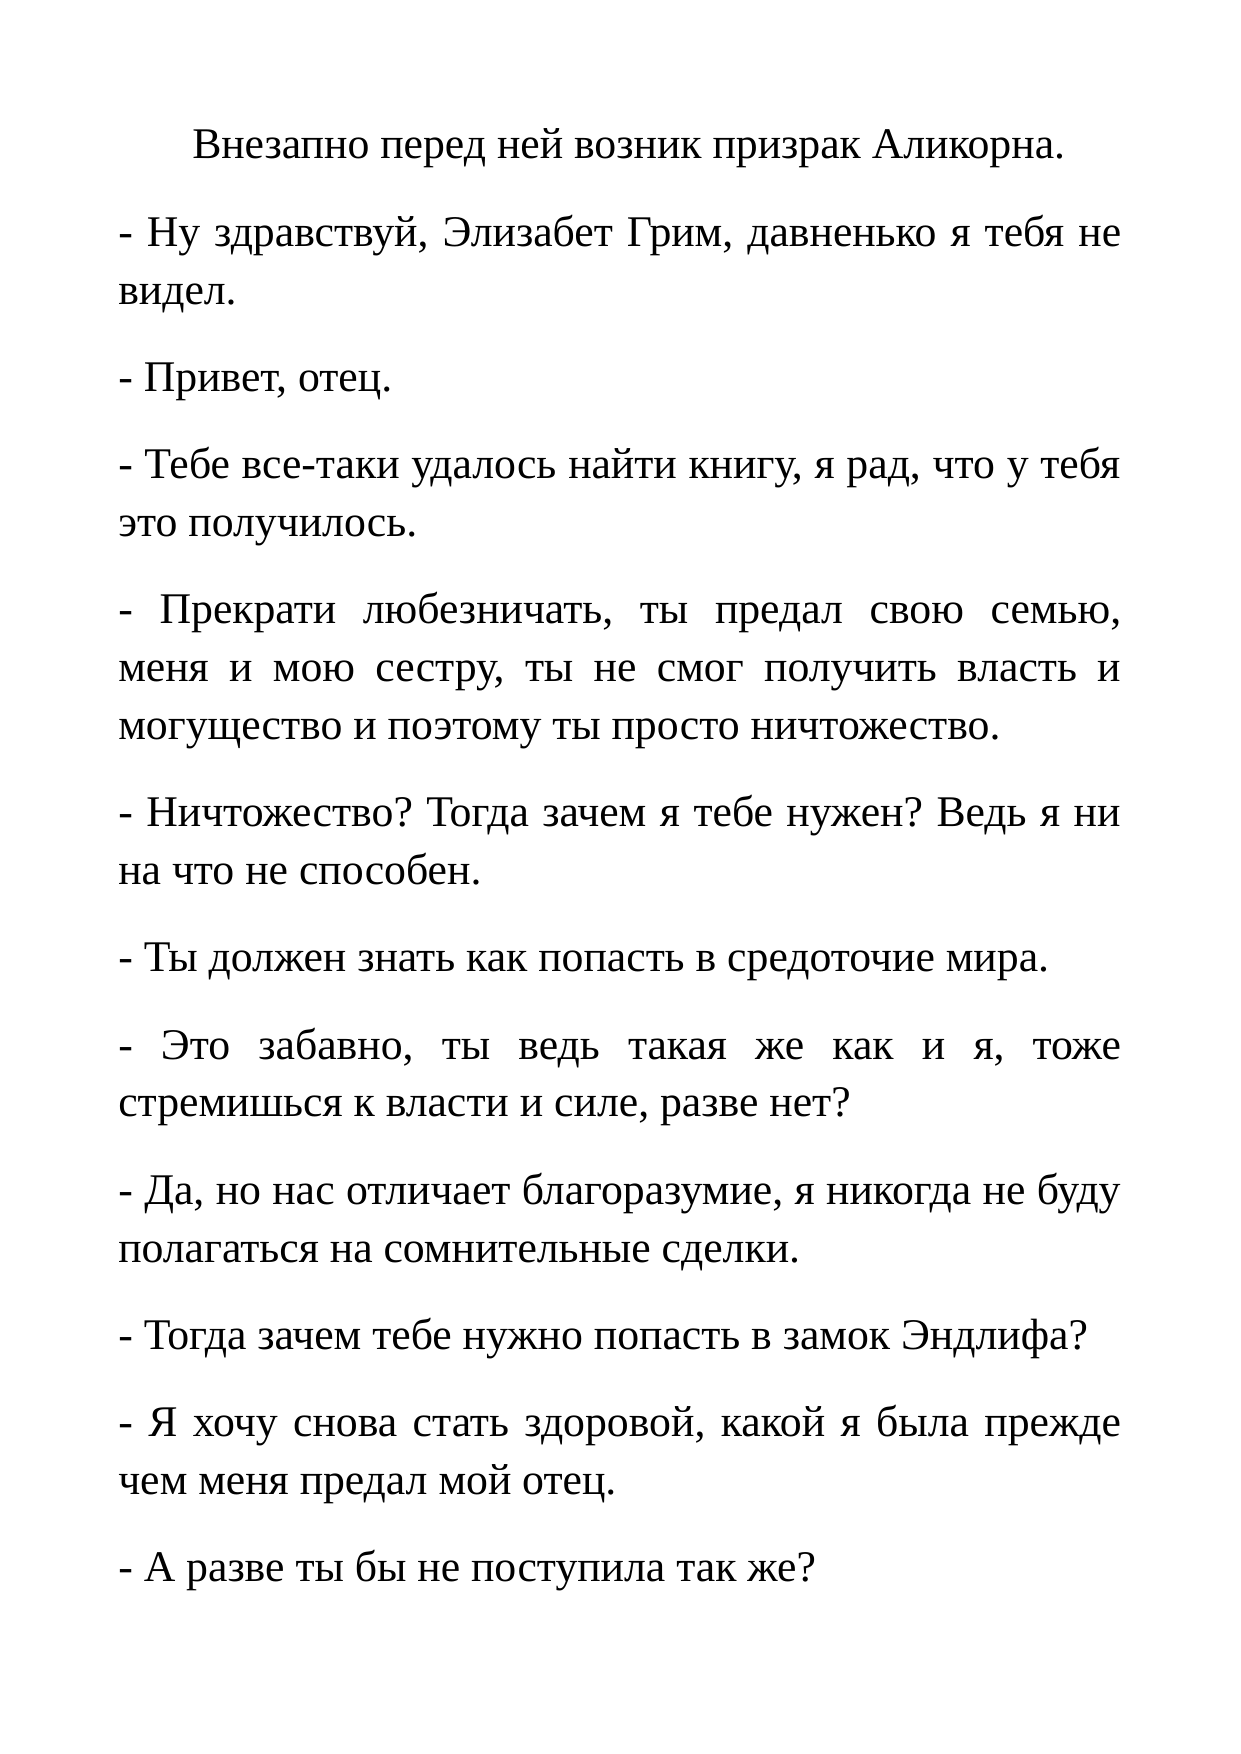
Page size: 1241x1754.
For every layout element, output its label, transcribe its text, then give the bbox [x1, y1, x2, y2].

text Внезапно перед ней возник призрак Аликорна. [118, 118, 1122, 168]
text - Тебе все-таки удалось найти книгу, я рад, что у тебя это получилось. [118, 438, 1122, 546]
text - Это забавно, ты ведь такая же как и я, тоже стремишься к власти и силе, разве нет? [118, 1018, 1122, 1126]
text - Я хочу снова стать здоровой, какой я была прежде чем меня предал мой отец. [118, 1396, 1122, 1504]
text - Тогда зачем тебе нужно попасть в замок Эндлифа? [118, 1308, 1122, 1359]
text - А разве ты бы не поступила так же? [118, 1541, 1122, 1591]
text - Ты должен знать как попасть в средоточие мира. [118, 931, 1122, 981]
text - Ну здравствуй, Элизабет Грим, давненько я тебя не видел. [118, 205, 1122, 313]
text - Ничтожество? Тогда зачем я тебе нужен? Ведь я ни на что не способен. [118, 786, 1122, 894]
text - Да, но нас отличает благоразумие, я никогда не буду полагаться на сомнительные сделки. [118, 1163, 1122, 1271]
text - Привет, отец. [118, 351, 1122, 401]
text - Прекрати любезничать, ты предал свою семью, меня и мою сестру, ты не смог получить власть и могущество и поэтому ты просто ничтожество. [118, 583, 1122, 749]
